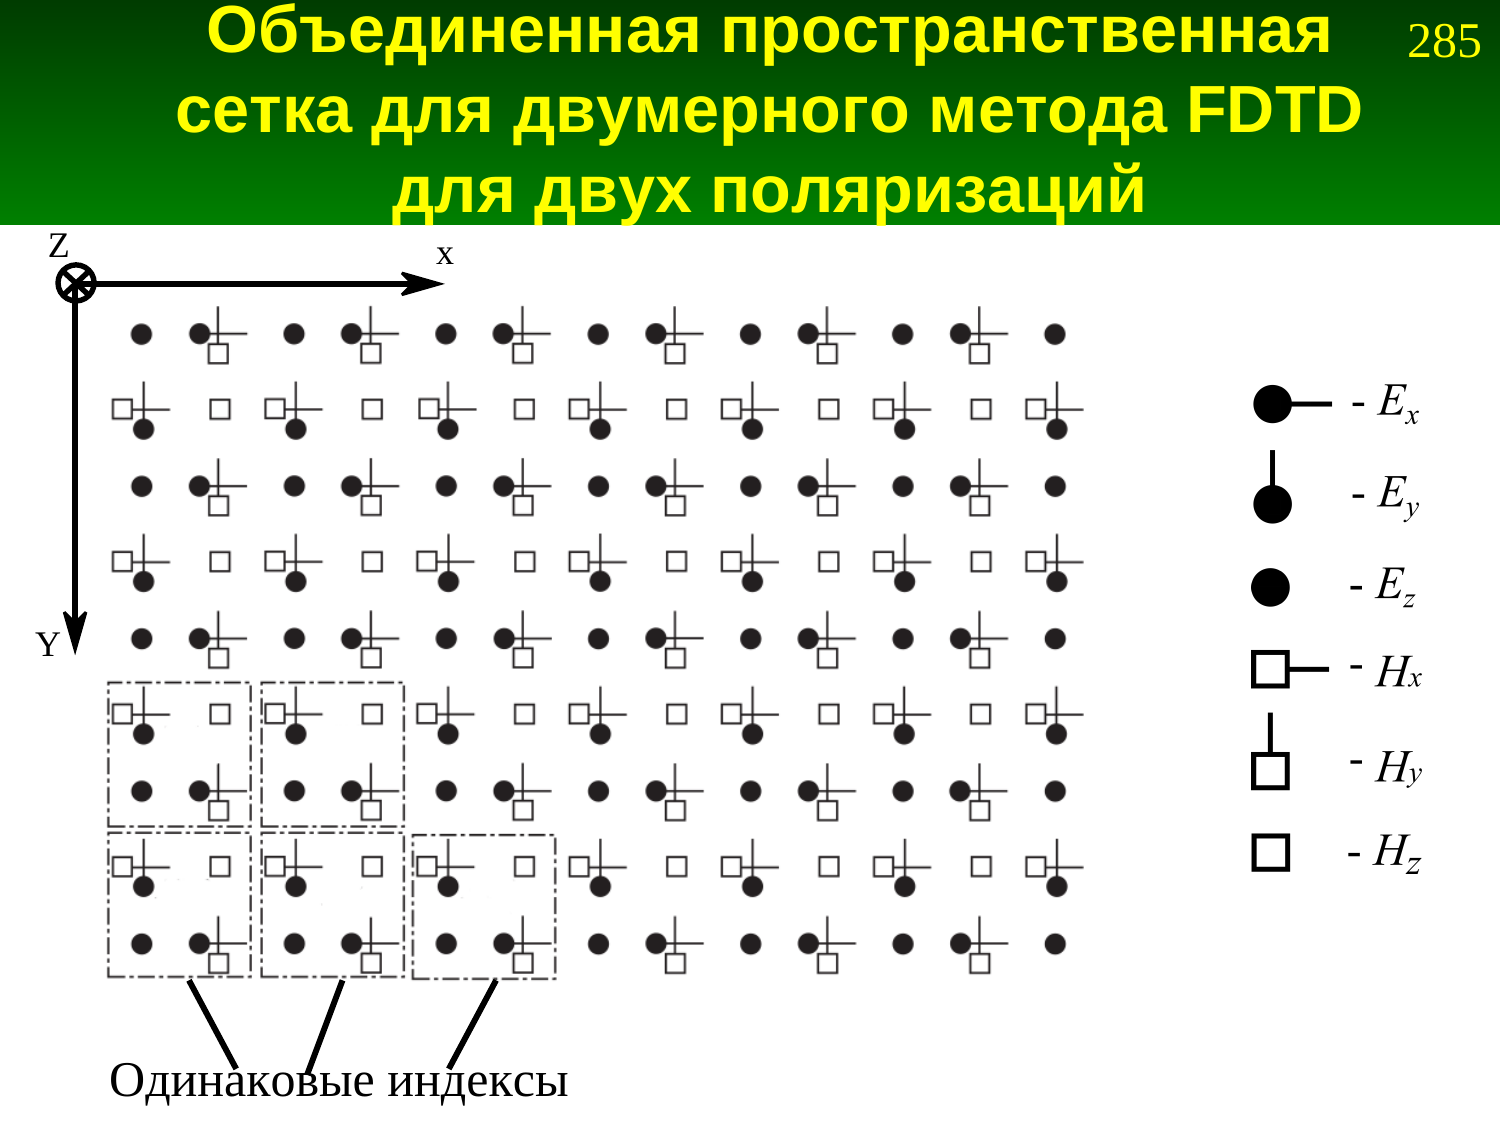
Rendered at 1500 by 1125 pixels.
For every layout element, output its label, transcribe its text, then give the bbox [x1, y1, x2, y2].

text_box Одинаковые индексы [94, 1039, 584, 1115]
picture [1251, 371, 1459, 875]
title Объединенная пространственная сетка для двумерного метода FDTD для двух поляризаций [100, 0, 1441, 234]
picture [35, 233, 1111, 1012]
